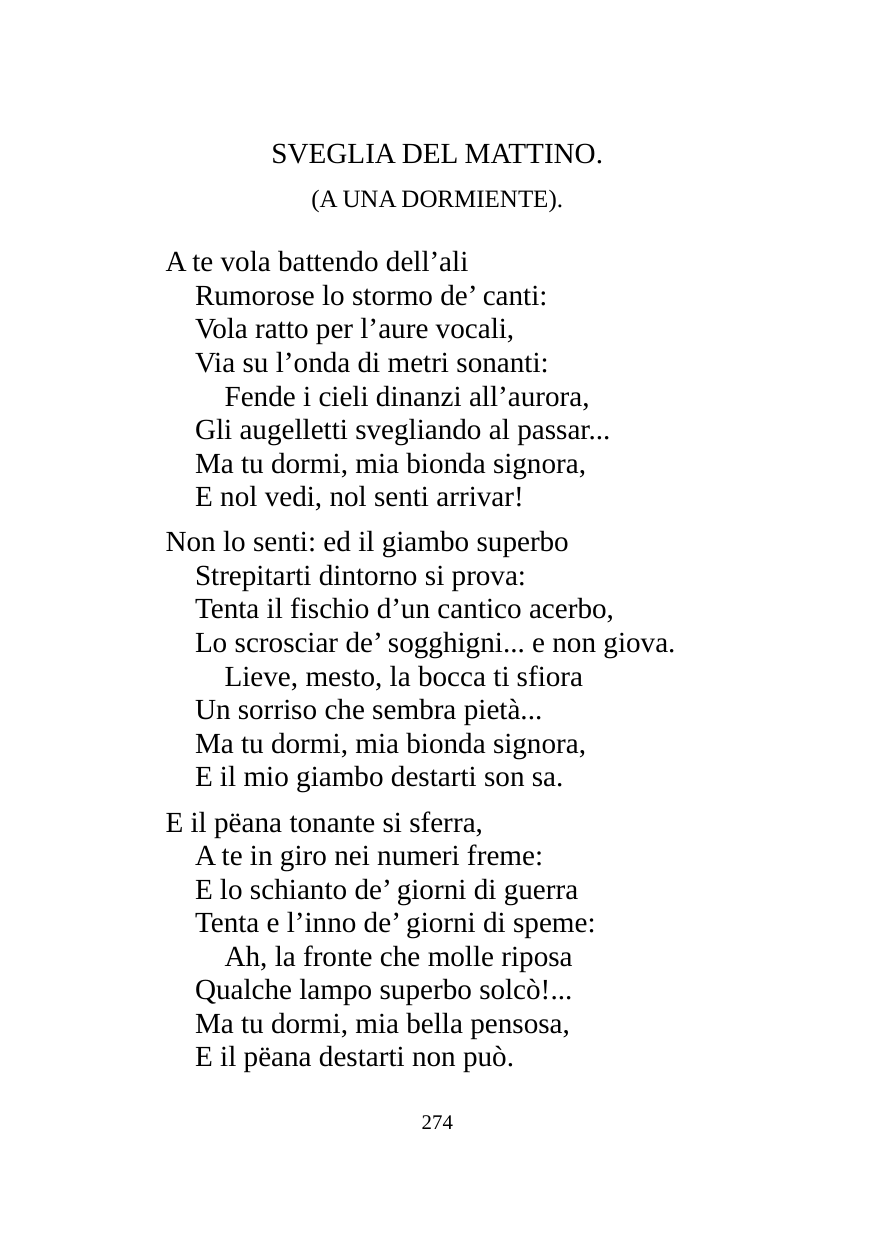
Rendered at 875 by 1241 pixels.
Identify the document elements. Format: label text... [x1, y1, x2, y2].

text Fende i cieli dinanzi all’aurora, Gli augelletti svegliando al passar... Ma tu dormi, mia bionda signora, E nol vedi, nol senti arrivar! [195, 379, 768, 513]
subtitle SVEGLIA DEL MATTINO. (A UNA DORMIENTE). [106, 136, 768, 212]
text Ah, la fronte che molle riposa Qualche lampo superbo solcò!... Ma tu dormi, mia bella pensosa, E il pëana destarti non può. [195, 939, 768, 1073]
text Lieve, mesto, la bocca ti sfiora Un sorriso che sembra pietà... Ma tu dormi, mia bionda signora, E il mio giambo destarti son sa. [195, 659, 768, 793]
text A te vola battendo dell’ali Rumorose lo stormo de’ canti: Vola ratto per l’aure vocali, Via su l’onda di metri sonanti: [165, 244, 768, 379]
text Non lo senti: ed il giambo superbo Strepitarti dintorno si prova: Tenta il fischio d’un cantico acerbo, Lo scrosciar de’ sogghigni... e non giova. [165, 524, 768, 659]
text E il pëana tonante si sferra, A te in giro nei numeri freme: E lo schianto de’ giorni di guerra Tenta e l’inno de’ giorni di speme: [165, 805, 768, 939]
